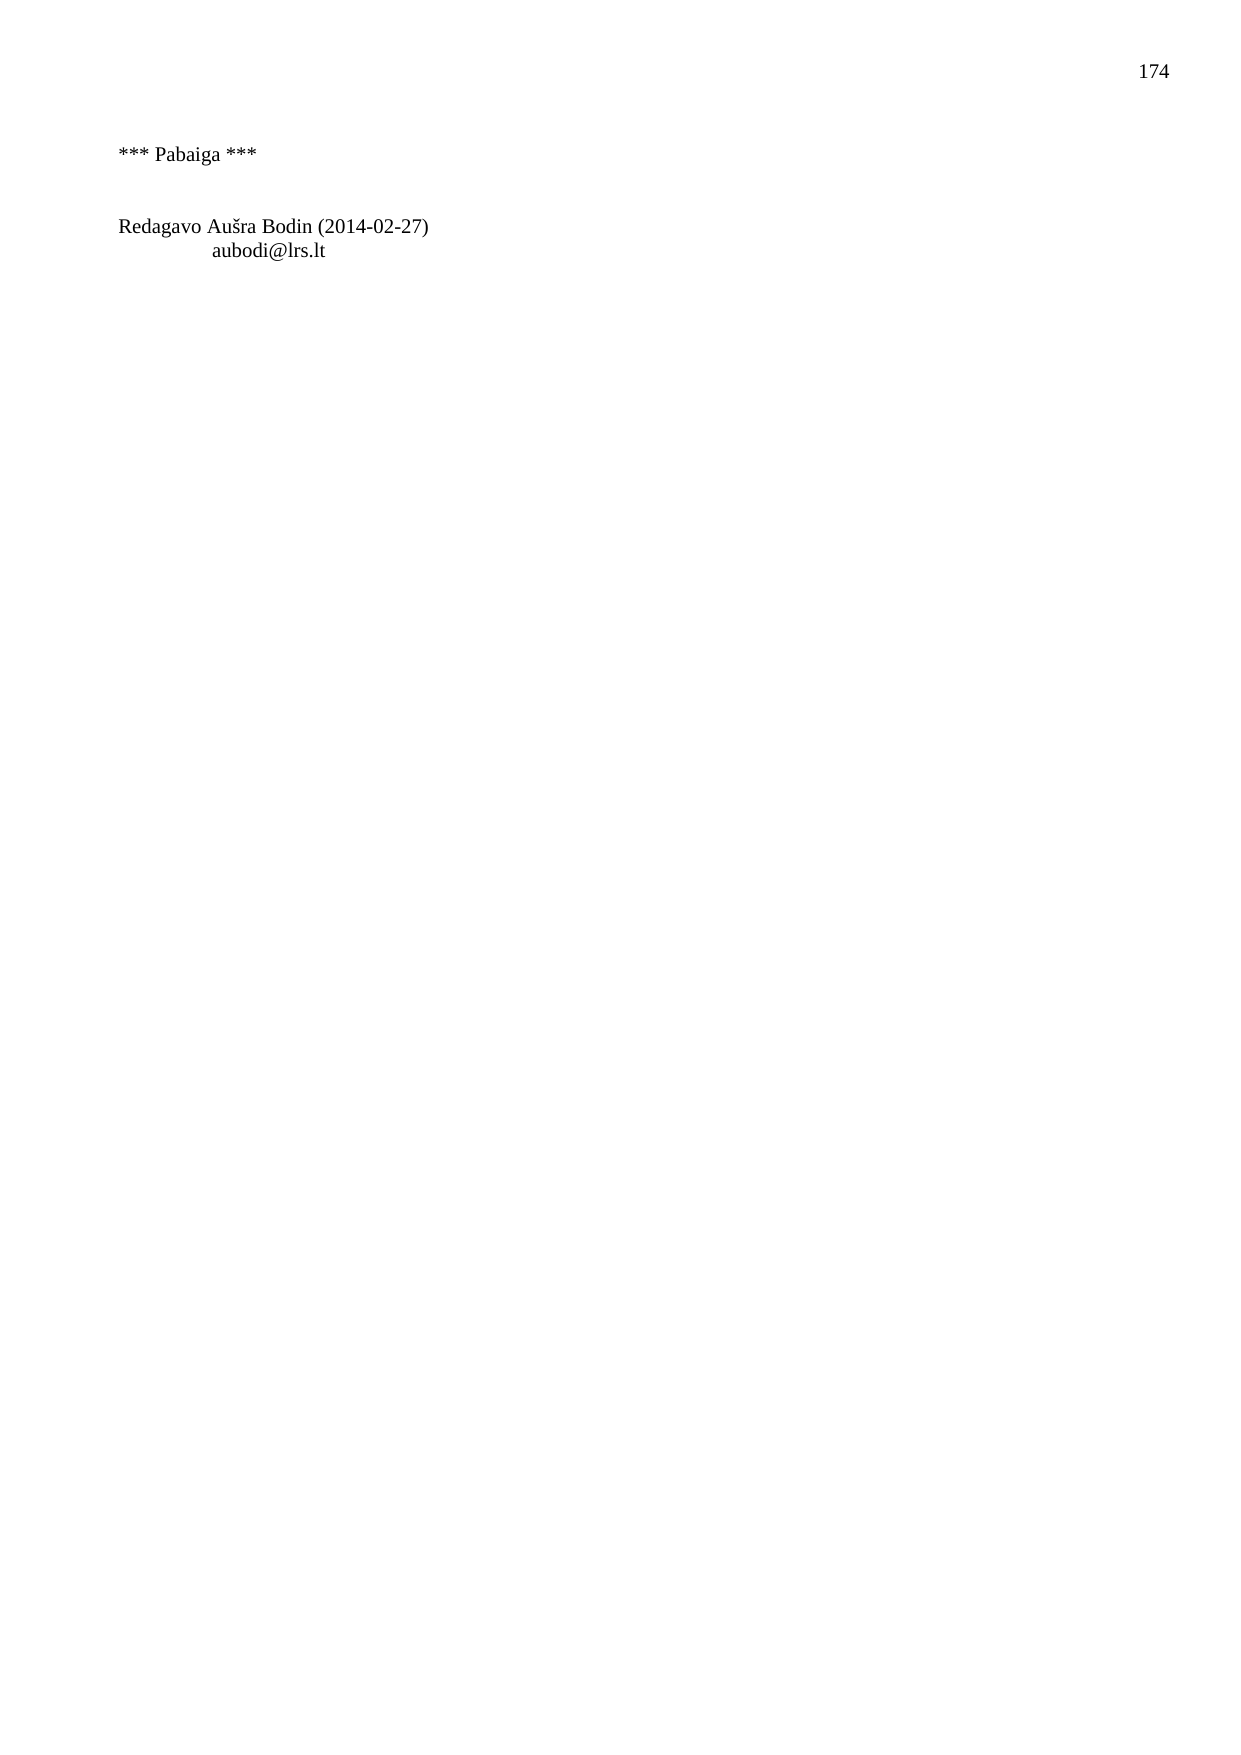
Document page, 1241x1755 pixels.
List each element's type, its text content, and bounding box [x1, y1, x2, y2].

text Redagavo Aušra Bodin (2014-02-27) [118, 214, 729, 238]
text *** Pabaiga *** [118, 142, 729, 166]
text aubodi@lrs.lt [118, 238, 729, 262]
